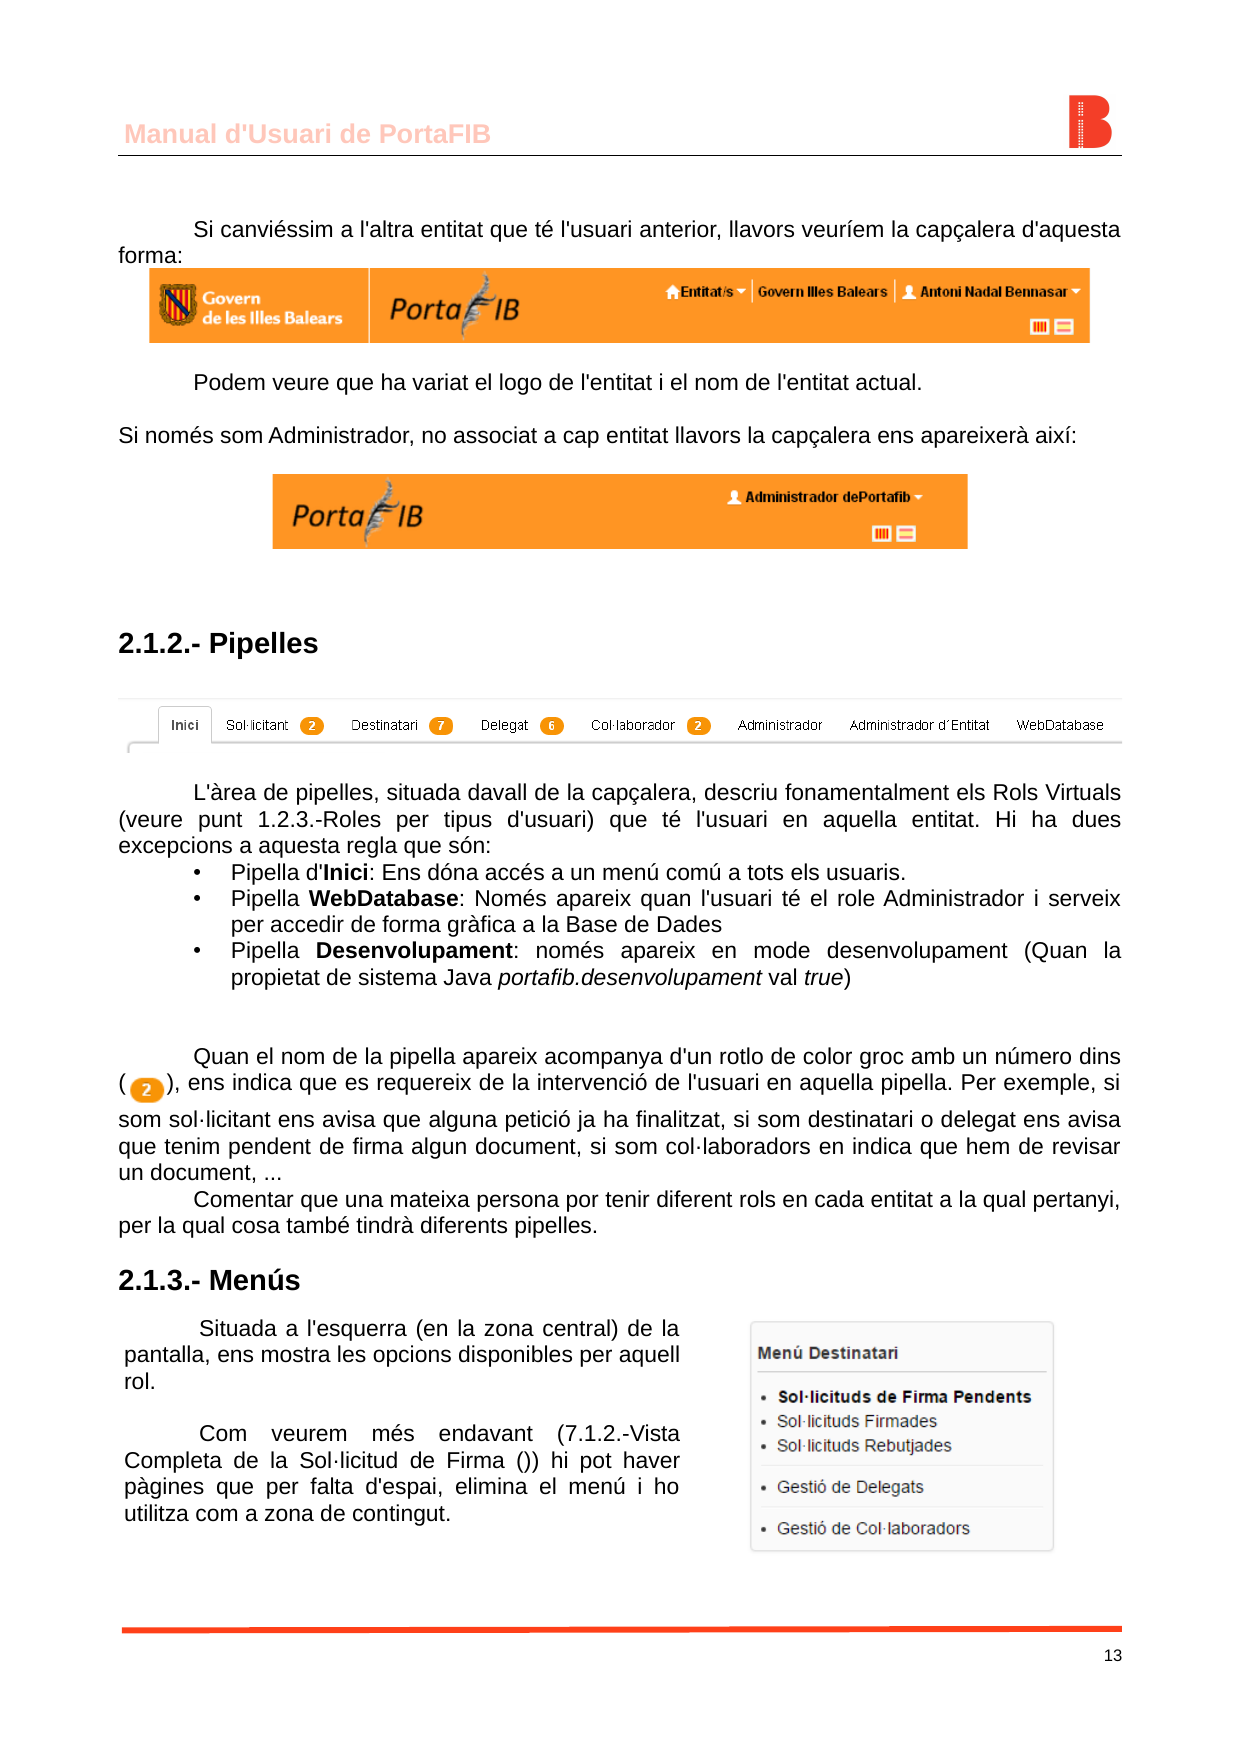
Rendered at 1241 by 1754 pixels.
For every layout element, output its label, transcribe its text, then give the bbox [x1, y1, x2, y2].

picture [1063, 94, 1117, 150]
table_header Situada a l'esquerra (en la zona central) de la pantalla, ens mostra les opcions disponibles per aquell rol. Com veurem més endavant (7.1.2Vista Completa de la Sol·licitud de Firma ()) hi pot haver pàgines que per falta d'espai, elimina el menú i ho utilitza com a zona de contingut. [118, 1309, 686, 1565]
text Si canviéssim a l'altra entitat que té l'usuari anterior, llavors veuríem la capçalera d'aquesta forma: [118, 216, 1122, 268]
picture [743, 1315, 1065, 1560]
subtitle Menús [118, 1263, 1122, 1297]
text Si només som Administrador, no associat a cap entitat llavors la capçalera ens apareixerà així: [118, 422, 1122, 448]
picture [125, 1075, 167, 1107]
text Quan el nom de la pipella apareix acompanya d'un rotlo de color groc amb un número dins (), ens indica que es requereix de la intervenció de l'usuari en aquella pipella. Per exemple, si som sol·licitant ens avisa que alguna petició ja ha finalitzat, si som destinatari o delegat ens avisa que tenim pendent de firma algun document, si som col·laboradors en indica que hem de revisar un document, ... [118, 1043, 1122, 1186]
picture [149, 268, 1091, 343]
list Pipella Desenvolupament: només apareix en mode desenvolupament (Quan la propietat de sistema Java portafib.desenvolupament val true) [193, 937, 1122, 990]
picture [118, 698, 1123, 753]
list Pipella d'Inici: Ens dóna accés a un menú comú a tots els usuaris. [193, 858, 1122, 885]
subtitle Pipelles [118, 626, 1122, 660]
picture [272, 474, 968, 549]
text Comentar que una mateixa persona por tenir diferent rols en cada entitat a la qual pertanyi, per la qual cosa també tindrà diferents pipelles. [118, 1186, 1122, 1238]
table_header [686, 1309, 1122, 1565]
text L'àrea de pipelles, situada davall de la capçalera, descriu fonamentalment els Rols Virtuals (veure punt 1.2.3Roles per tipus d'usuari) que té l'usuari en aquella entitat. Hi ha dues excepcions a aquesta regla que són: [118, 779, 1122, 858]
text Podem veure que ha variat el logo de l'entitat i el nom de l'entitat actual. [118, 369, 1122, 396]
list Pipella WebDatabase: Només apareix quan l'usuari té el role Administrador i serveix per accedir de forma gràfica a la Base de Dades [193, 885, 1122, 937]
